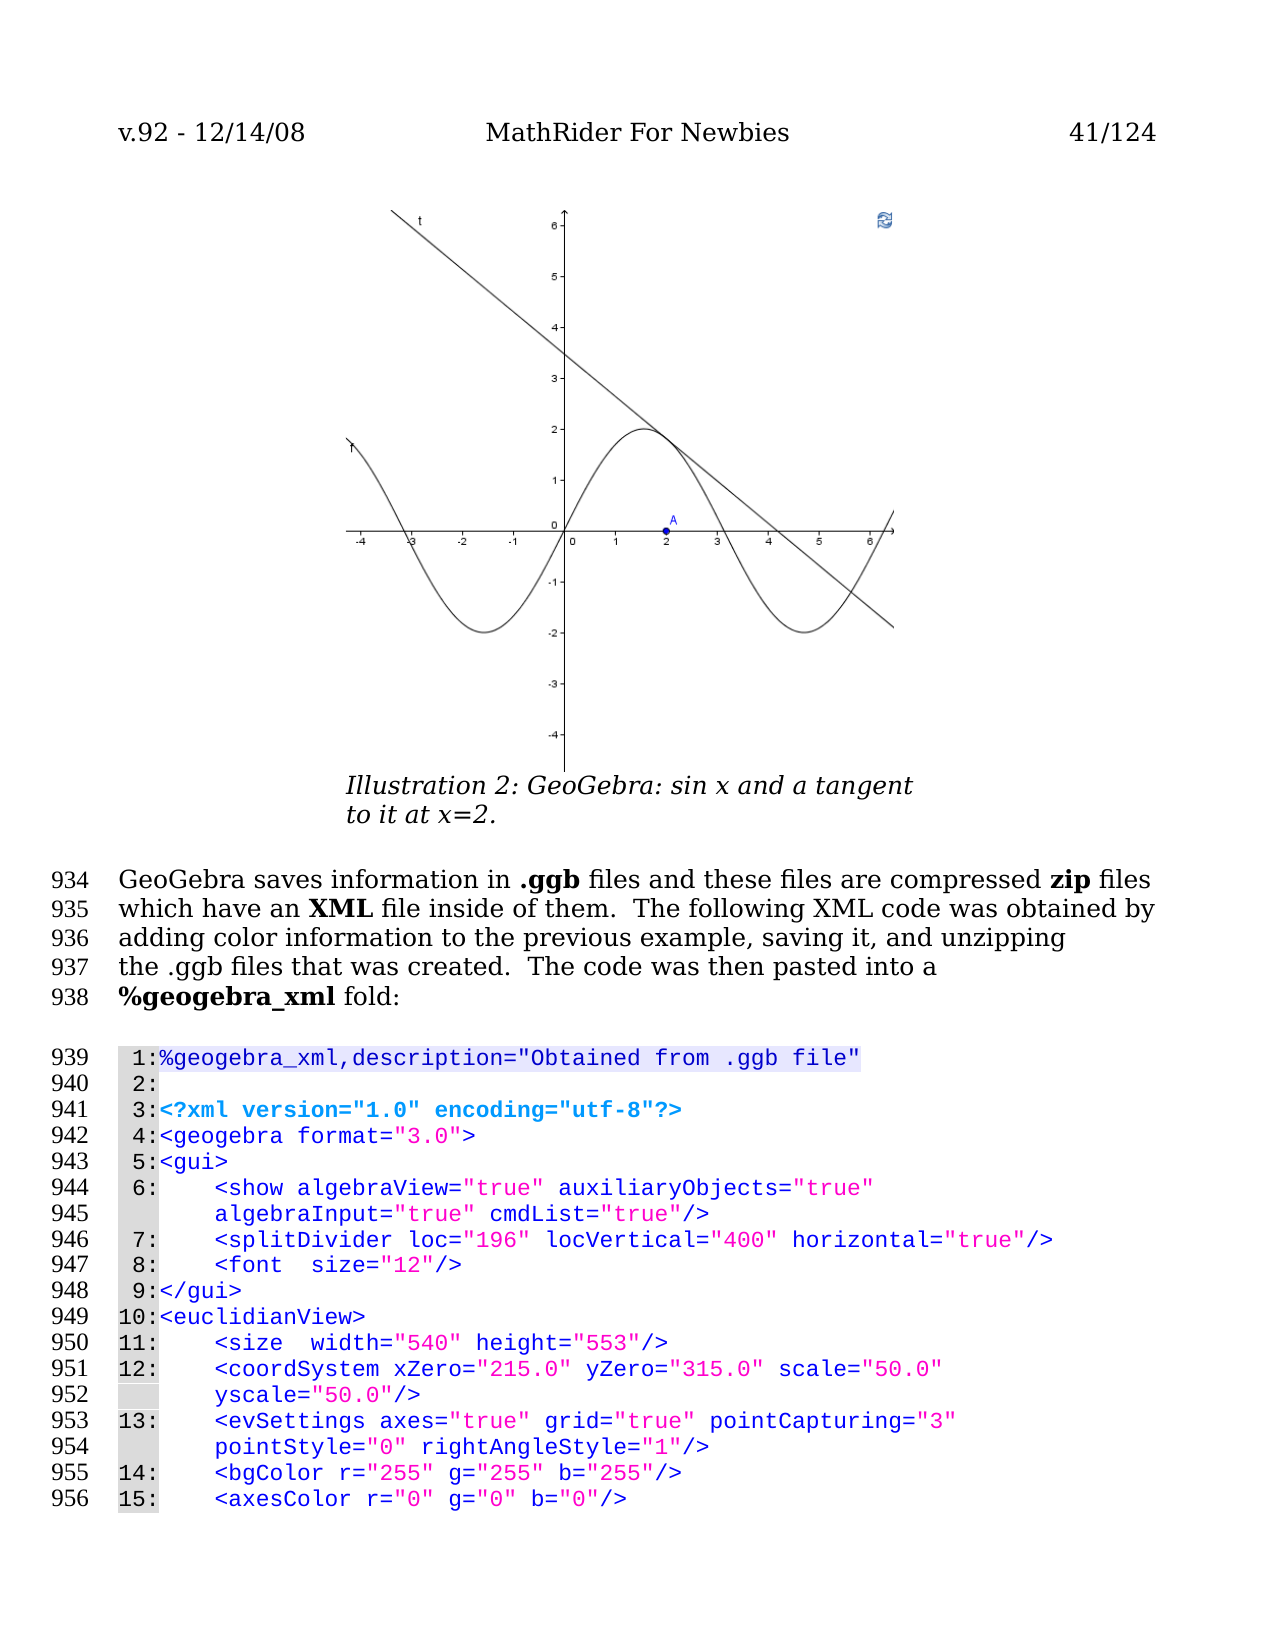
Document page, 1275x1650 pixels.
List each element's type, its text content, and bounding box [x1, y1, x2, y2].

text 4:<geogebra format="3.0"> [118, 1124, 1157, 1150]
text 5:<gui> [118, 1150, 1157, 1176]
text 6: <show algebraView="true" auxiliaryObjects="true" [118, 1176, 1157, 1202]
text 13: <evSettings axes="true" grid="true" pointCapturing="3" [118, 1409, 1157, 1435]
text 11: <size width="540" height="553"/> [118, 1332, 1157, 1358]
text 12: <coordSystem xZero="215.0" yZero="315.0" scale="50.0" [118, 1358, 1157, 1383]
text yscale="50.0"/> [118, 1383, 1157, 1409]
text Illustration 2: GeoGebra: sin x and a tangent to it at x=2. [346, 223, 929, 829]
text 8: <font size="12"/> [118, 1254, 1157, 1280]
text 14: <bgColor r="255" g="255" b="255"/> [118, 1461, 1157, 1487]
text 10:<euclidianView> [118, 1306, 1157, 1332]
text GeoGebra saves information in .ggb files and these files are compressed zip files which have an XML file inside of them. The following XML code was obtained by adding color information to the previous example, saving it, and unzipping the .ggb files that was created. The code was then pasted into a %geogebra_xml fold: [118, 865, 1157, 1011]
text 9:</gui> [118, 1280, 1157, 1306]
text 1:%geogebra_xml,description="Obtained from .ggb file" [118, 1046, 1157, 1072]
text pointStyle="0" rightAngleStyle="1"/> [118, 1435, 1157, 1461]
text 2: [118, 1072, 1157, 1098]
text 15: <axesColor r="0" g="0" b="0"/> [118, 1487, 1157, 1513]
text 3:<?xml version="1.0" encoding="utf-8"?> [118, 1098, 1157, 1124]
text 7: <splitDivider loc="196" locVertical="400" horizontal="true"/> [118, 1228, 1157, 1254]
text algebraInput="true" cmdList="true"/> [118, 1202, 1157, 1228]
